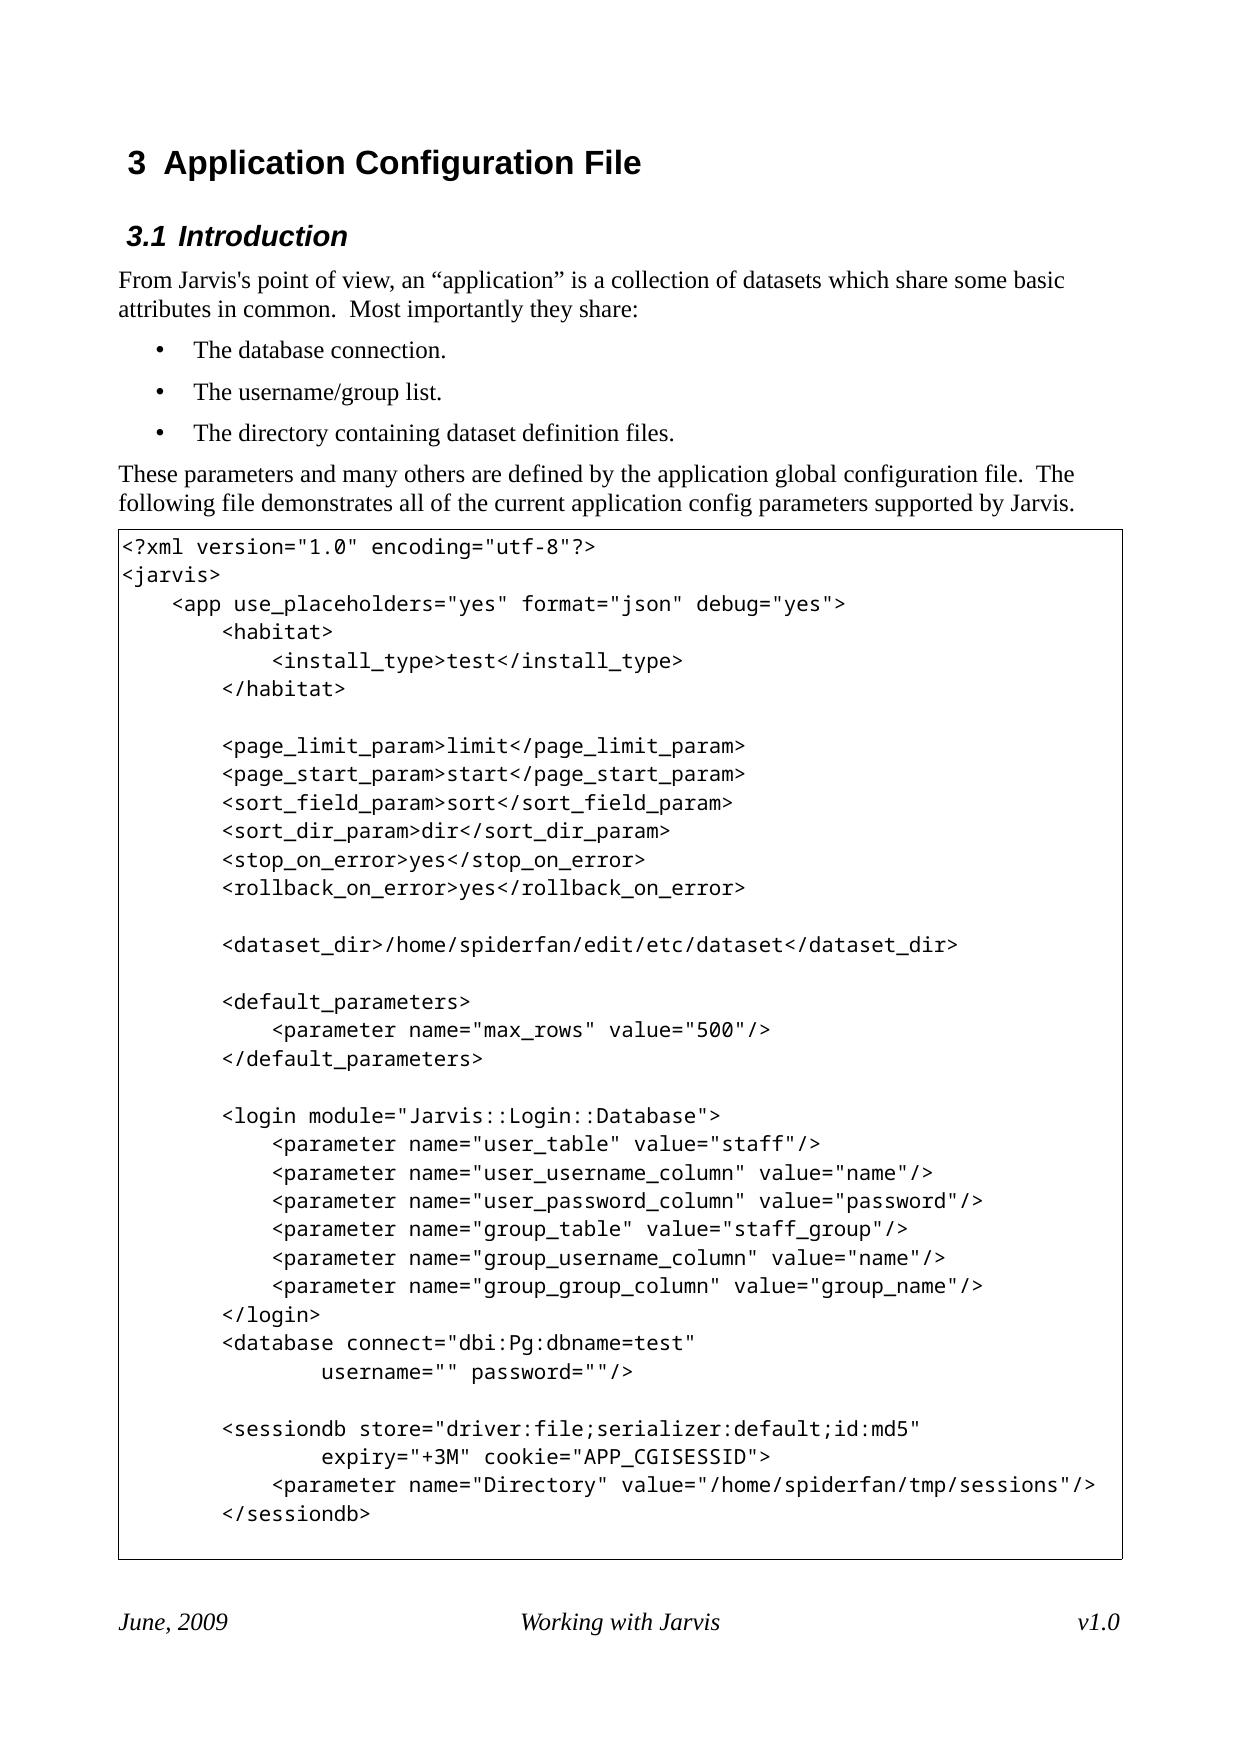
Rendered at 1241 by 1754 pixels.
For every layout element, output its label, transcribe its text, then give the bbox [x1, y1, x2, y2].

text <parameter name="max_rows" value="500"/> [119, 1012, 1122, 1041]
text username="" password=""/> [119, 1354, 1122, 1385]
text <parameter name="user_password_column" value="password"/> [119, 1183, 1122, 1212]
text </sessiondb> [119, 1496, 1122, 1527]
text <habitat> [119, 614, 1122, 643]
list The database connection. [156, 335, 1122, 364]
text <?xml version="1.0" encoding="utf-8"?> [119, 530, 1122, 557]
text expiry="+3M" cookie="APP_CGISESSID"> [119, 1439, 1122, 1467]
text <parameter name="user_table" value="staff"/> [119, 1126, 1122, 1155]
text <parameter name="Directory" value="/home/spiderfan/tmp/sessions"/> [119, 1467, 1122, 1496]
text <page_start_param>start</page_start_param> [119, 757, 1122, 785]
list The directory containing dataset definition files. [156, 418, 1122, 447]
text </default_parameters> [119, 1041, 1122, 1072]
subtitle Application Configuration File [118, 143, 1122, 182]
text </habitat> [119, 671, 1122, 703]
list The username/group list. [156, 377, 1122, 405]
text These parameters and many others are defined by the application global configuration file. The following file demonstrates all of the current application config parameters supported by Jarvis. [118, 459, 1122, 517]
text <sort_dir_param>dir</sort_dir_param> [119, 813, 1122, 842]
text <install_type>test</install_type> [119, 643, 1122, 671]
text <login module="Jarvis::Login::Database"> [119, 1098, 1122, 1126]
text <default_parameters> [119, 984, 1122, 1012]
text <app use_placeholders="yes" format="json" debug="yes"> [119, 586, 1122, 614]
text <parameter name="group_table" value="staff_group"/> [119, 1212, 1122, 1240]
text <page_limit_param>limit</page_limit_param> [119, 728, 1122, 757]
text <rollback_on_error>yes</rollback_on_error> [119, 870, 1122, 902]
text <parameter name="group_group_column" value="group_name"/> [119, 1268, 1122, 1297]
text <sessiondb store="driver:file;serializer:default;id:md5" [119, 1411, 1122, 1439]
text <jarvis> [119, 557, 1122, 586]
subtitle Introduction [118, 219, 1122, 253]
text From Jarvis's point of view, an “application” is a collection of datasets which share some basic attributes in common. Most importantly they share: [118, 265, 1122, 323]
text <parameter name="user_username_column" value="name"/> [119, 1155, 1122, 1183]
text <database connect="dbi:Pg:dbname=test" [119, 1325, 1122, 1354]
text <stop_on_error>yes</stop_on_error> [119, 842, 1122, 870]
text </login> [119, 1297, 1122, 1325]
text <parameter name="group_username_column" value="name"/> [119, 1240, 1122, 1268]
text <dataset_dir>/home/spiderfan/edit/etc/dataset</dataset_dir> [119, 927, 1122, 959]
text <sort_field_param>sort</sort_field_param> [119, 785, 1122, 813]
